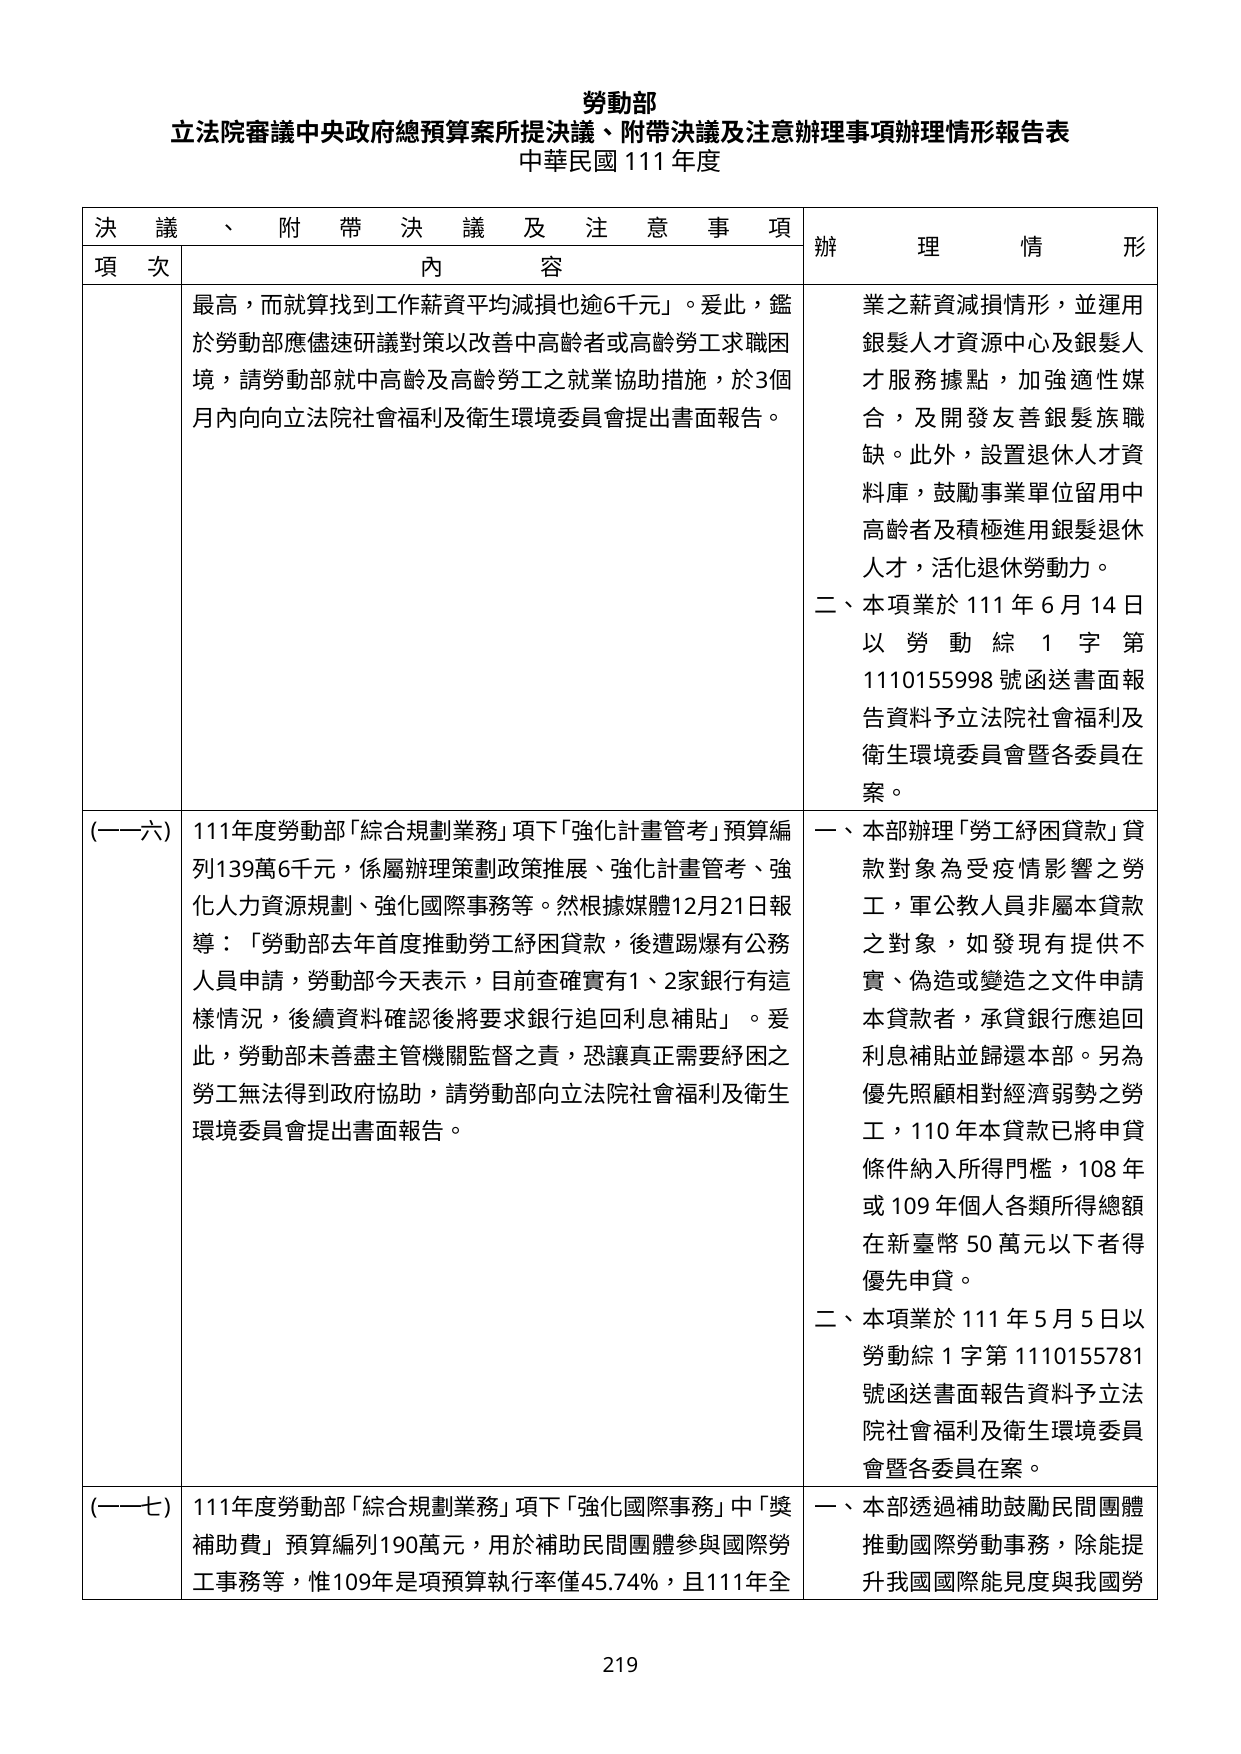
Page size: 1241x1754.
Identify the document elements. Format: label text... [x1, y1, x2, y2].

table_cell (一一六) [83, 811, 181, 1486]
table_cell 111年度勞動部「綜合規劃業務」項下「強化國際事務」中「獎補助費」預算編列190萬元，用於補助民間團體參與國際勞工事務等，惟109年是項預算執行率僅45.74%，且111年全 [182, 1487, 803, 1599]
table_cell 本部透過補助鼓勵民間團體推動國際勞動事務，除能提升我國國際能見度與我國勞 [804, 1487, 1157, 1599]
table_cell 本部辦理「勞工紓困貸款」貸款對象為受疫情影響之勞工，軍公教人員非屬本貸款之對象，如發現有提供不實、偽造或變造之文件申請本貸款者，承貸銀行應追回利息補貼並歸還本部。另為優先照顧相對經濟弱勢之勞工，110年本貸款已將申貸條件納入所得門檻，108年或109年個人各類所得總額在新臺幣50萬元以下者得優先申貸。 本項業於111年5月5日以勞動綜1字第1110155781號函送書面報告資料予立法院社會福利及衛生環境委員會暨各委員在案。 [804, 811, 1157, 1486]
table_cell 項次 [83, 246, 181, 284]
table_header 辦理情形 [804, 208, 1157, 284]
table_cell 內 容 [182, 246, 803, 284]
table_cell (一一七) [83, 1487, 181, 1599]
table_cell 111年度勞動部「綜合規劃業務」項下「強化計畫管考」預算編列139萬6千元，係屬辦理策劃政策推展、強化計畫管考、強化人力資源規劃、強化國際事務等。然根據媒體12月21日報導：「勞動部去年首度推動勞工紓困貸款，後遭踢爆有公務人員申請，勞動部今天表示，目前查確實有1、2家銀行有這樣情況，後續資料確認後將要求銀行追回利息補貼」。爰此，勞動部未善盡主管機關監督之責，恐讓真正需要紓困之勞工無法得到政府協助，請勞動部向立法院社會福利及衛生環境委員會提出書面報告。 [182, 811, 803, 1486]
table_cell [83, 285, 181, 810]
table_cell 最高，而就算找到工作薪資平均減損也逾6千元」。爰此，鑑於勞動部應儘速研議對策以改善中高齡者或高齡勞工求職困境，請勞動部就中高齡及高齡勞工之就業協助措施，於3個月內向向立法院社會福利及衛生環境委員會提出書面報告。 [182, 285, 803, 810]
table_header 決議、附帶決議及注意事項 [83, 208, 803, 245]
table_cell 業之薪資減損情形，並運用銀髮人才資源中心及銀髮人才服務據點，加強適性媒合，及開發友善銀髮族職缺。此外，設置退休人才資料庫，鼓勵事業單位留用中高齡者及積極進用銀髮退休人才，活化退休勞動力。 本項業於111年6月14日以勞動綜1字第1110155998號函送書面報告資料予立法院社會福利及衛生環境委員會暨各委員在案。 [804, 285, 1157, 810]
